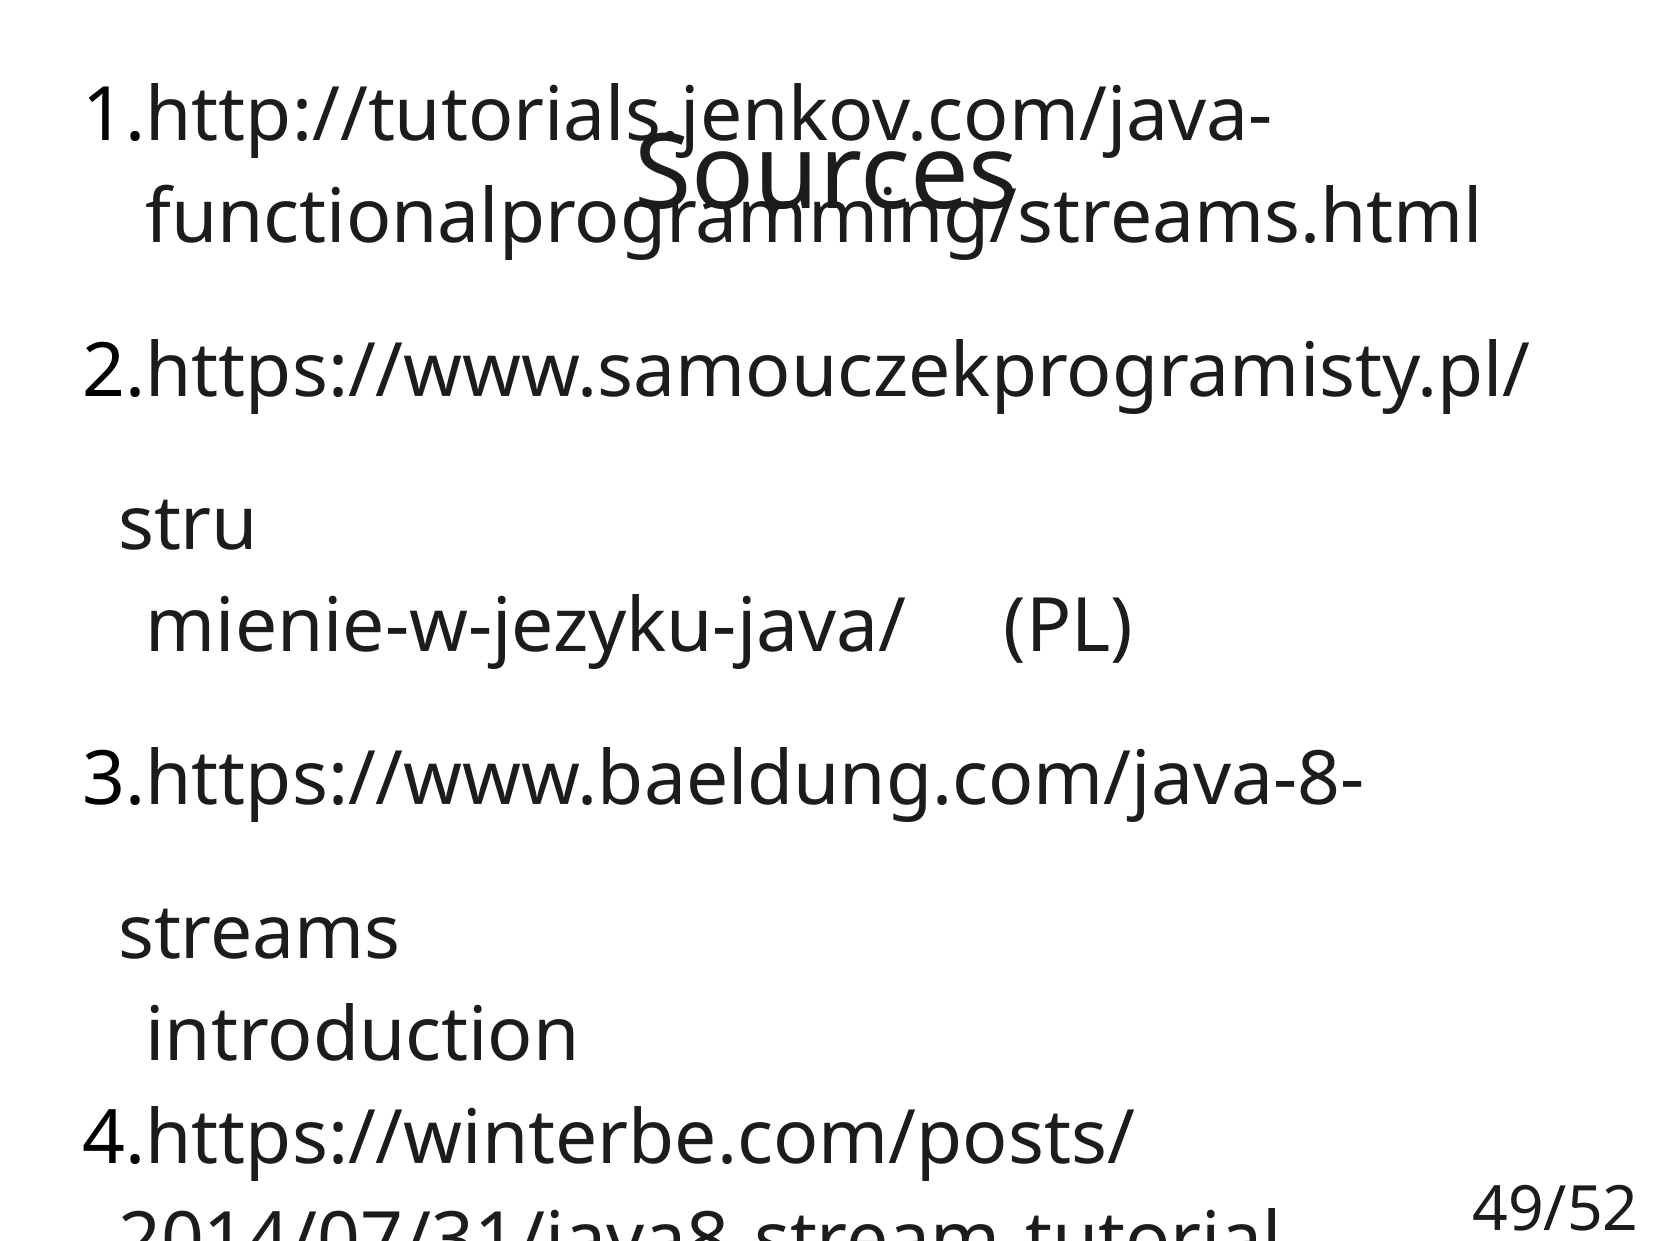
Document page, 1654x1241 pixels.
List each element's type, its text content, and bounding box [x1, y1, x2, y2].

text_box <numer>/52 [1071, 1155, 1654, 1241]
title Sources [82, 64, 1571, 272]
subtitle http://tutorials.jenkov.com/java- functionalprogramming/streams.html https://www.samouczekprogramisty.pl/stru mienie-w-jezyku-java/ (PL) https://www.baeldung.com/java-8-streams introduction https://winterbe.com/posts/2014/07/31/java8-stream-tutorial-examples/ [82, 286, 1571, 1113]
